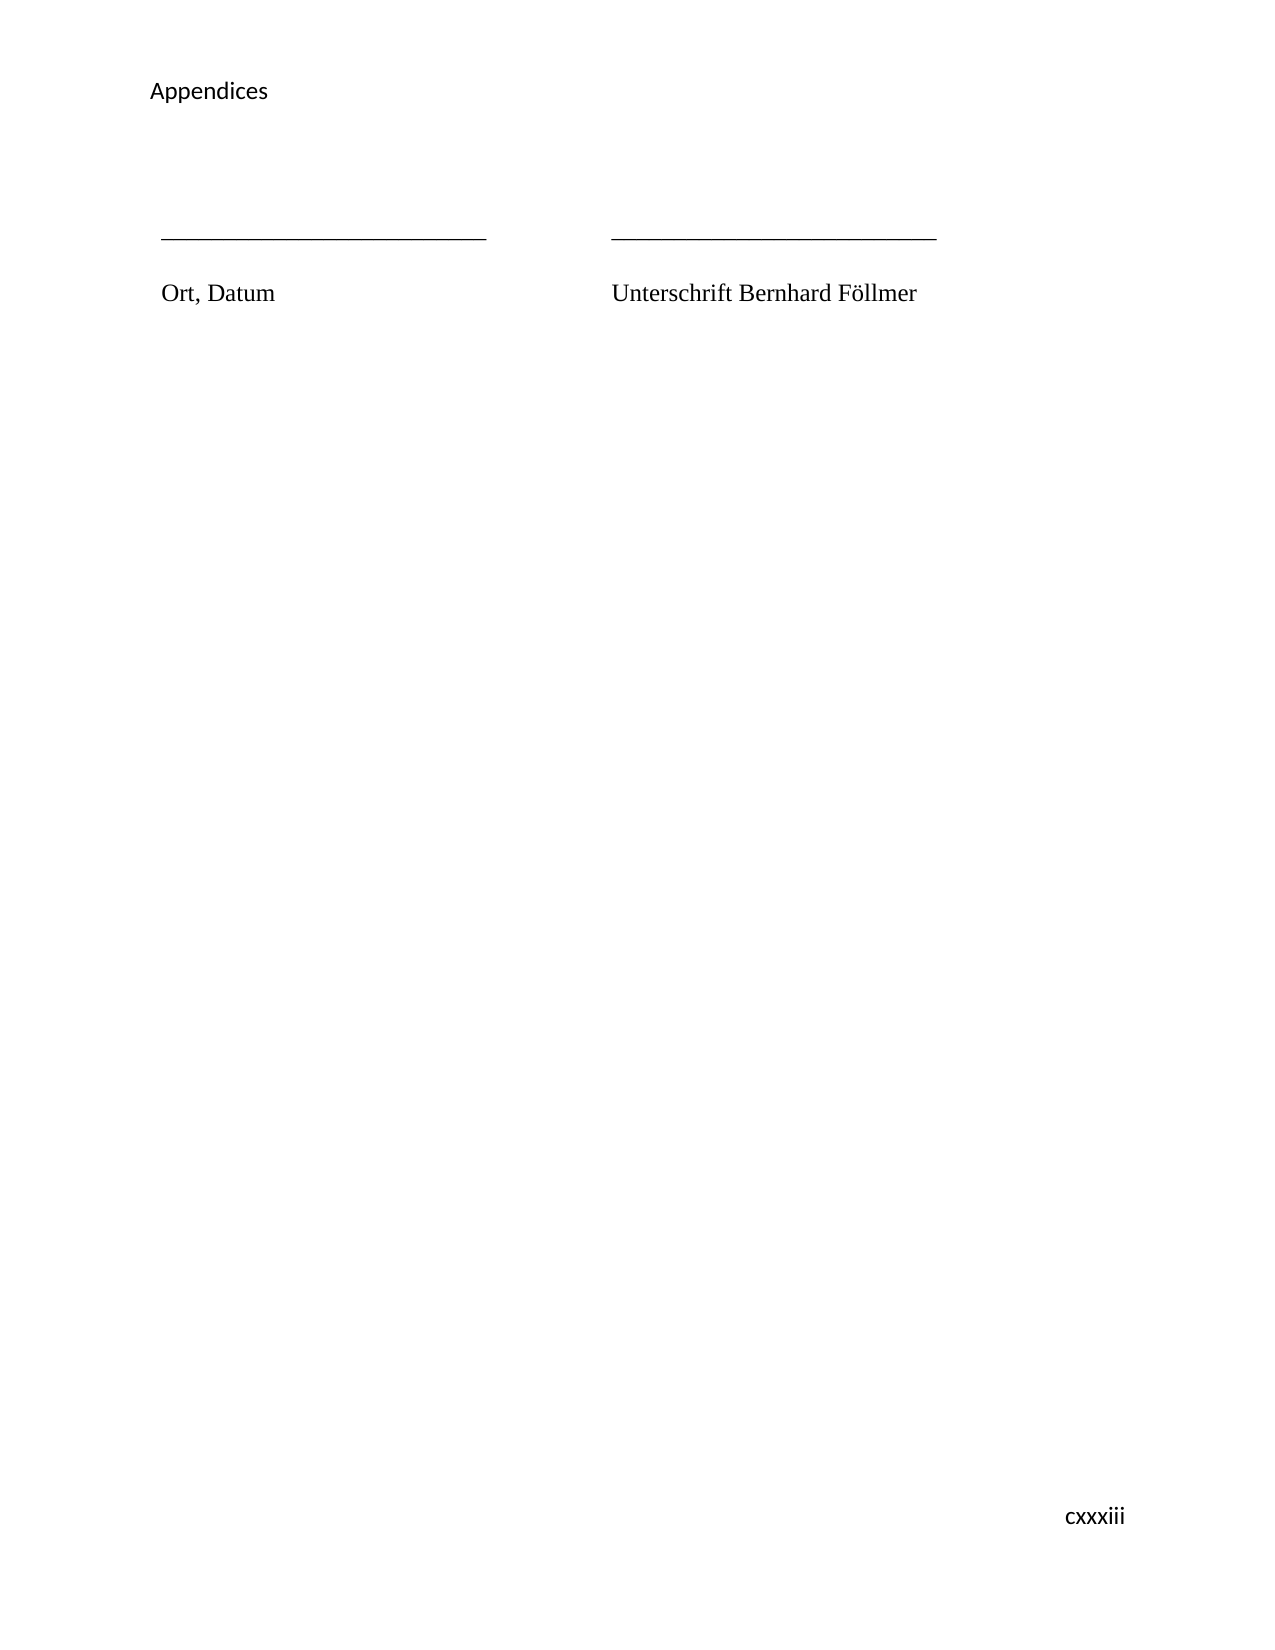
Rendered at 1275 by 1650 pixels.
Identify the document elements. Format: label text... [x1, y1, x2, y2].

table_header __________________________ Unterschrift Bernhard Föllmer [600, 150, 1050, 327]
table_header ­­­ __________________________ Ort, Datum [150, 150, 600, 327]
